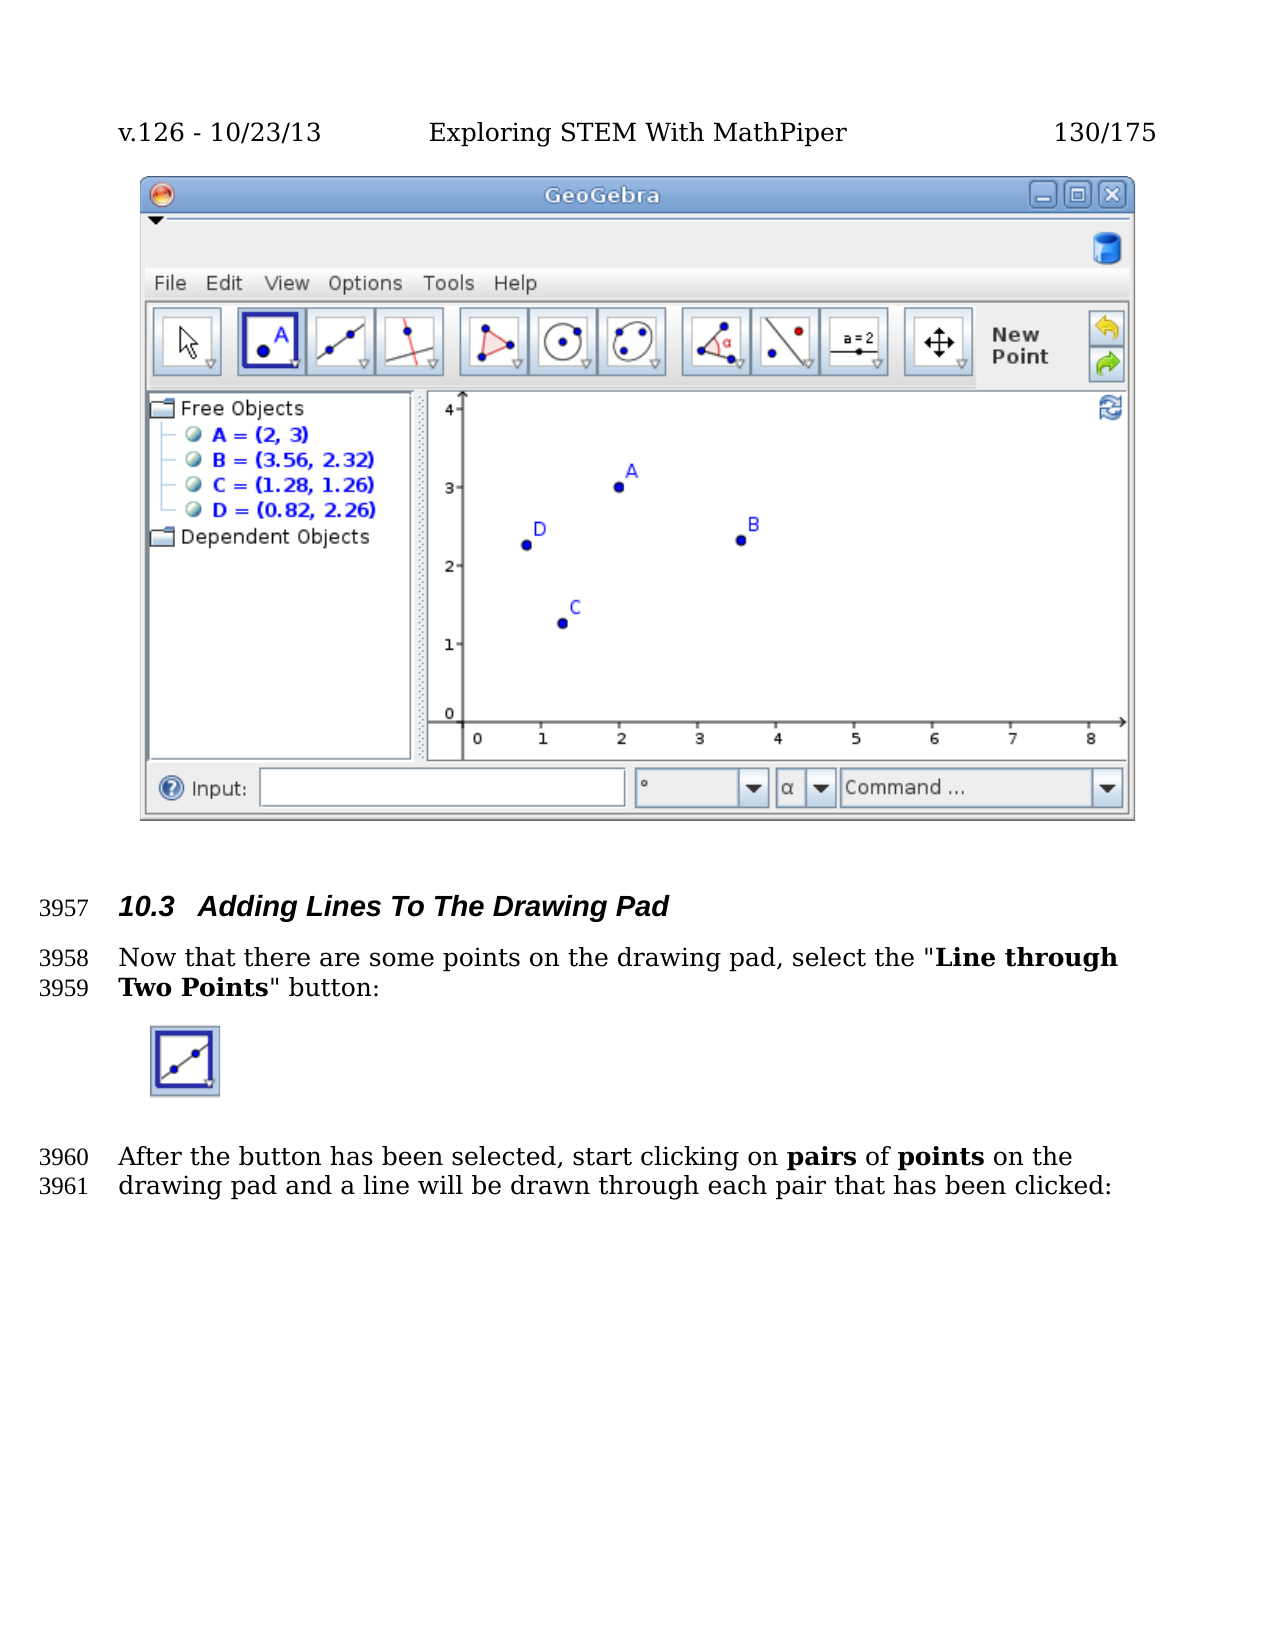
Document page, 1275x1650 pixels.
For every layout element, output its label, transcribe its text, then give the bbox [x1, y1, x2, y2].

picture [140, 176, 1136, 821]
text After the button has been selected, start clicking on pairs of points on the drawing pad and a line will be drawn through each pair that has been clicked: [118, 1142, 1157, 1200]
subtitle Adding Lines To The Drawing Pad [118, 889, 1157, 922]
picture [149, 1024, 221, 1098]
text Now that there are some points on the drawing pad, select the "Line through Two Points" button: [118, 943, 1157, 1002]
